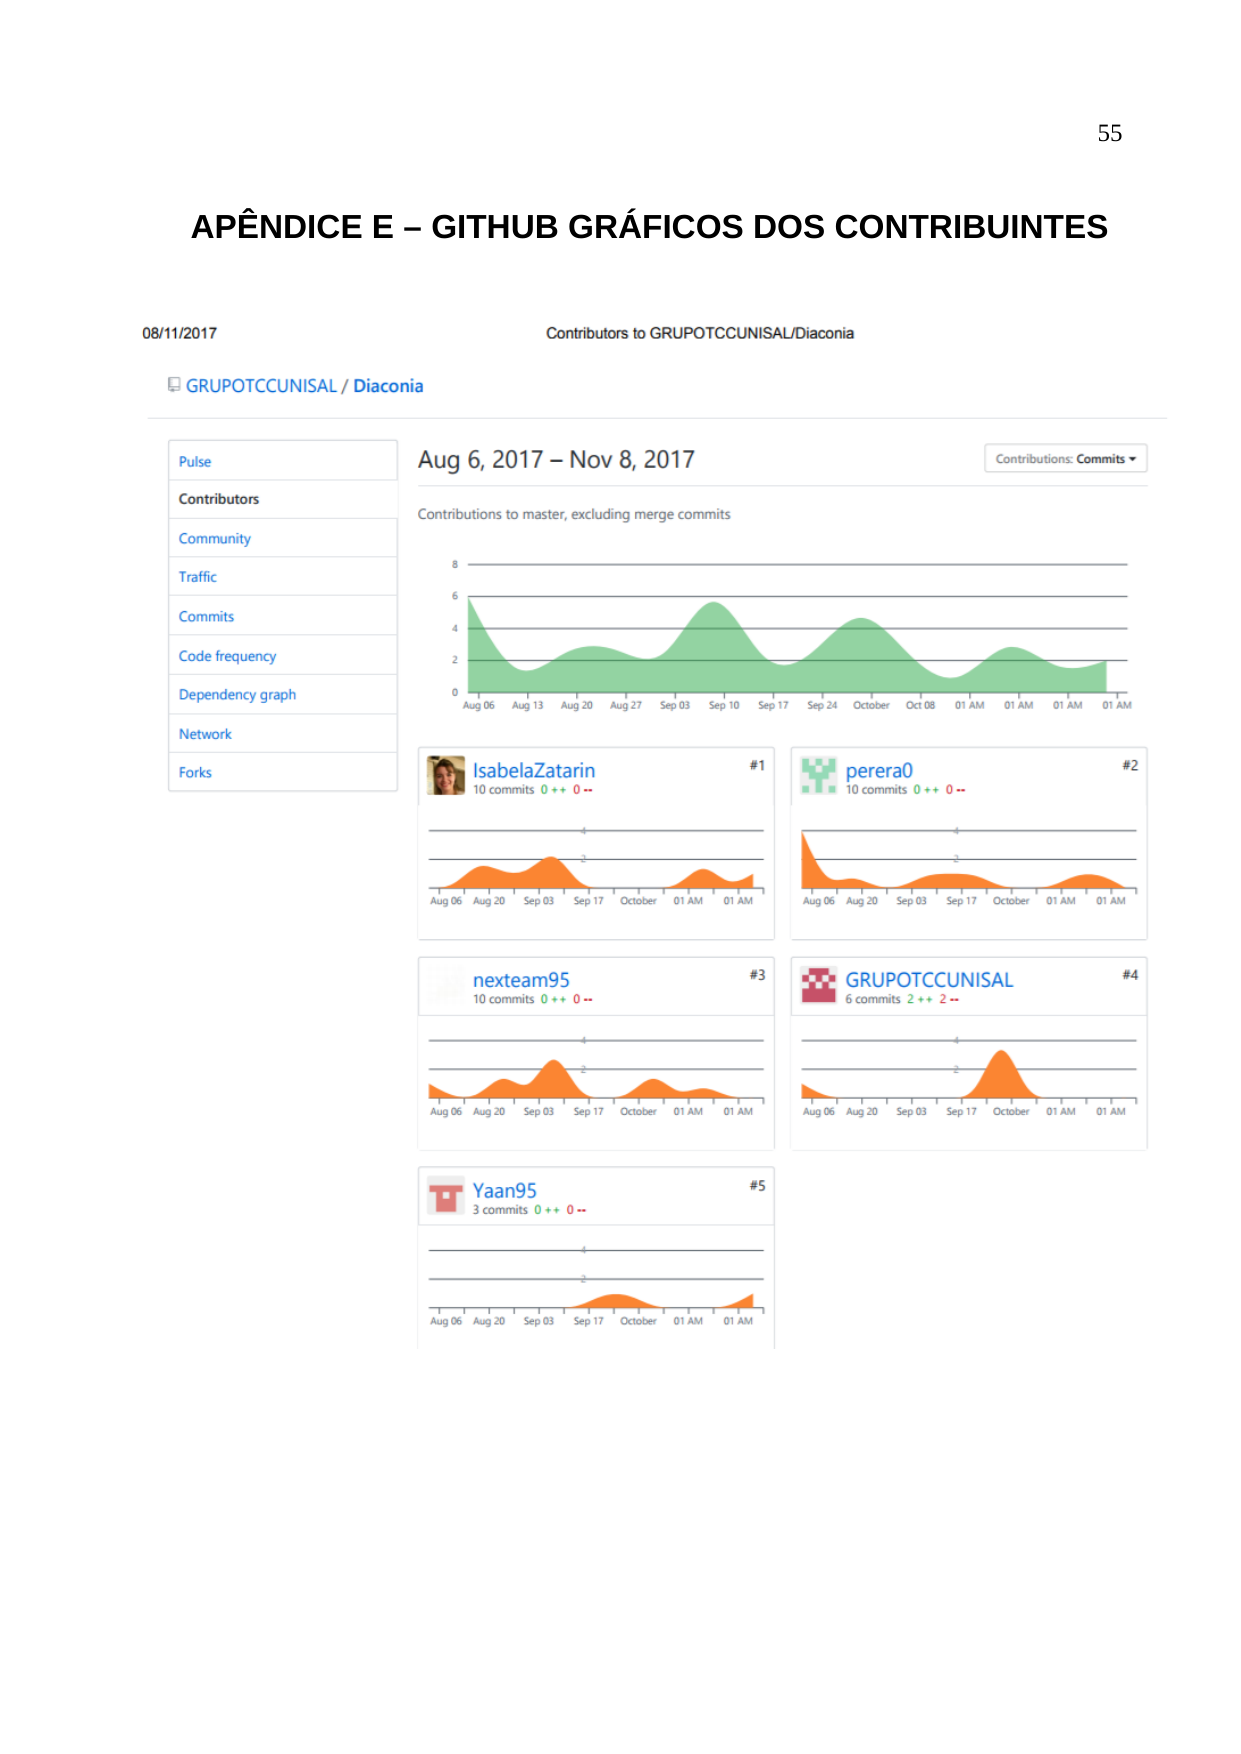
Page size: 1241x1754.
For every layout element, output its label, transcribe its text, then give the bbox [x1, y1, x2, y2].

subtitle apêndice e – github gráficos dos contribuintes [177, 207, 1122, 245]
picture [125, 313, 1174, 1349]
